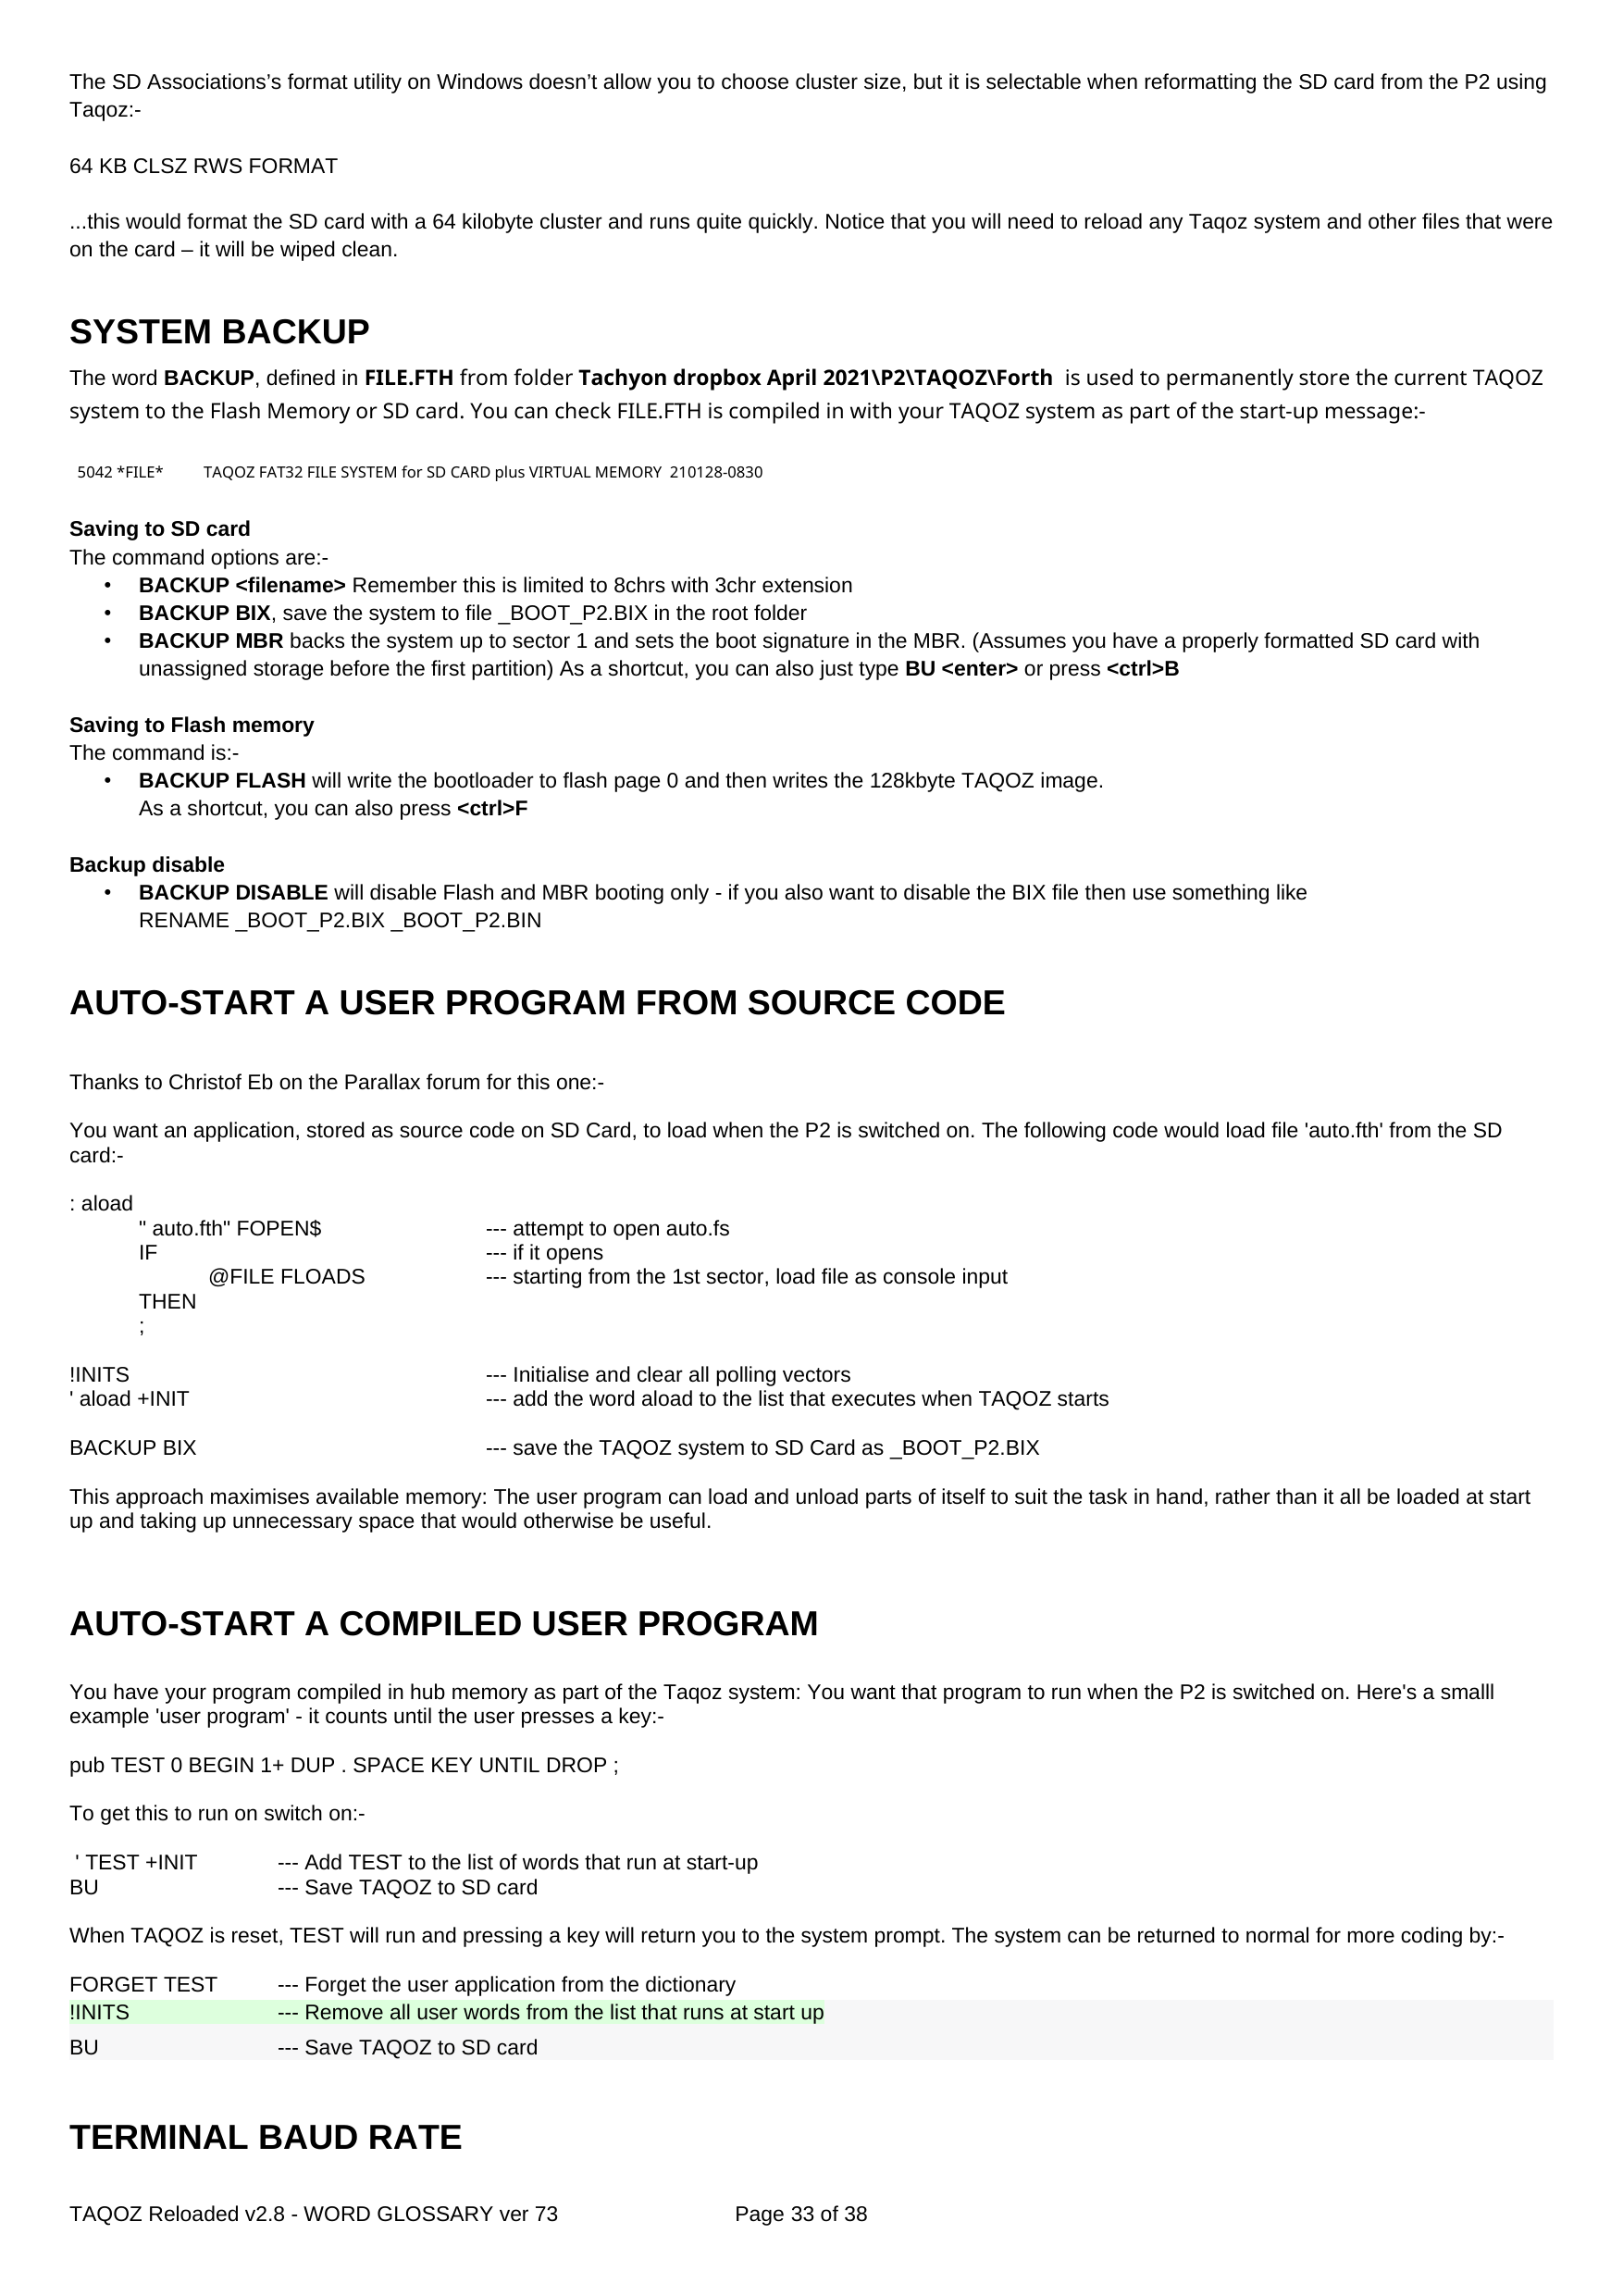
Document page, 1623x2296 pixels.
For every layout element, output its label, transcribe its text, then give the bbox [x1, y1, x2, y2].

text FORGET TEST --- Forget the user application from the dictionary [69, 1972, 1554, 1996]
text When TAQOZ is reset, TEST will run and pressing a key will return you to the system prompt. The system can be returned to normal for more coding by:- [69, 1923, 1554, 1947]
list BACKUP BIX, save the system to file _BOOT_P2.BIX in the root folder [104, 601, 1554, 625]
text : aload [69, 1191, 1554, 1216]
list BACKUP MBR backs the system up to sector 1 and sets the boot signature in the MBR. (Assumes you have a properly formatted SD card with unassigned storage before the first partition) As a shortcut, you can also just type BU <enter> or press <ctrl>B [104, 628, 1554, 681]
subtitle SYSTEM BACKUP [69, 311, 1554, 351]
text You want an application, stored as source code on SD Card, to load when the P2 is switched on. The following code would load file 'auto.fth' from the SD card:- [69, 1118, 1554, 1167]
list BACKUP <filename> Remember this is limited to 8chrs with 3chr extension [104, 573, 1554, 597]
text The word BACKUP, defined in FILE.FTH from folder Tachyon dropbox April 2021\P2\TAQOZ\Forth is used to permanently store the current TAQOZ system to the Flash Memory or SD card. You can check FILE.FTH is compiled in with your TAQOZ system as part of the start-up message:- [69, 363, 1554, 425]
text 64 KB CLSZ RWS FORMAT [69, 154, 1554, 178]
text The command options are:- [69, 544, 1554, 569]
text The command is:- [69, 740, 1554, 764]
text !INITS --- Remove all user words from the list that runs at start up [69, 2000, 1554, 2024]
text Saving to Flash memory [69, 713, 1554, 737]
text The SD Associations’s format utility on Windows doesn’t allow you to choose cluster size, but it is selectable when reformatting the SD card from the P2 using Taqoz:- [69, 69, 1554, 122]
text You have your program compiled in hub memory as part of the Taqoz system: You want that program to run when the P2 is switched on. Here's a smalll example 'user program' - it counts until the user presses a key:- [69, 1680, 1554, 1728]
text BACKUP BIX --- save the TAQOZ system to SD Card as _BOOT_P2.BIX [69, 1435, 1554, 1459]
text IF --- if it opens [69, 1240, 1554, 1264]
text 5042 *FILE* TAQOZ FAT32 FILE SYSTEM for SD CARD plus VIRTUAL MEMORY 210128-0830 [69, 461, 1554, 482]
text This approach maximises available memory: The user program can load and unload parts of itself to suit the task in hand, rather than it all be loaded at start up and taking up unnecessary space that would otherwise be useful. [69, 1484, 1554, 1533]
text !INITS --- Initialise and clear all polling vectors [69, 1362, 1554, 1386]
text To get this to run on switch on:- [69, 1801, 1554, 1826]
text RENAME _BOOT_P2.BIX _BOOT_P2.BIN [69, 908, 1554, 933]
text ; [69, 1313, 1554, 1338]
text ...this would format the SD card with a 64 kilobyte cluster and runs quite quickly. Notice that you will need to reload any Taqoz system and other files that were on the card – it will be wiped clean. [69, 209, 1554, 262]
subtitle AUTO-START A USER PROGRAM FROM SOURCE CODE [69, 982, 1554, 1022]
text ' aload +INIT --- add the word aload to the list that executes when TAQOZ starts [69, 1386, 1554, 1410]
subtitle AUTO-START A COMPILED USER PROGRAM [69, 1604, 1554, 1644]
text BU --- Save TAQOZ to SD card [69, 1875, 1554, 1899]
text Saving to SD card [69, 516, 1554, 541]
text pub TEST 0 BEGIN 1+ DUP . SPACE KEY UNTIL DROP ; [69, 1753, 1554, 1777]
text ' TEST +INIT --- Add TEST to the list of words that run at start-up [69, 1850, 1554, 1875]
text BU --- Save TAQOZ to SD card [69, 2035, 1554, 2060]
text " auto.fth" FOPEN$ --- attempt to open auto.fs [69, 1216, 1554, 1240]
text Backup disable [69, 852, 1554, 876]
text @FILE FLOADS --- starting from the 1st sector, load file as console input [69, 1264, 1554, 1289]
list BACKUP DISABLE will disable Flash and MBR booting only - if you also want to disable the BIX file then use something like [104, 880, 1554, 904]
text Thanks to Christof Eb on the Parallax forum for this one:- [69, 1070, 1554, 1094]
list BACKUP FLASH will write the bootloader to flash page 0 and then writes the 128kbyte TAQOZ image. [104, 768, 1554, 793]
subtitle TERMINAL BAUD RATE [69, 2116, 1554, 2157]
text THEN [69, 1289, 1554, 1313]
text As a shortcut, you can also press <ctrl>F [69, 796, 1554, 821]
